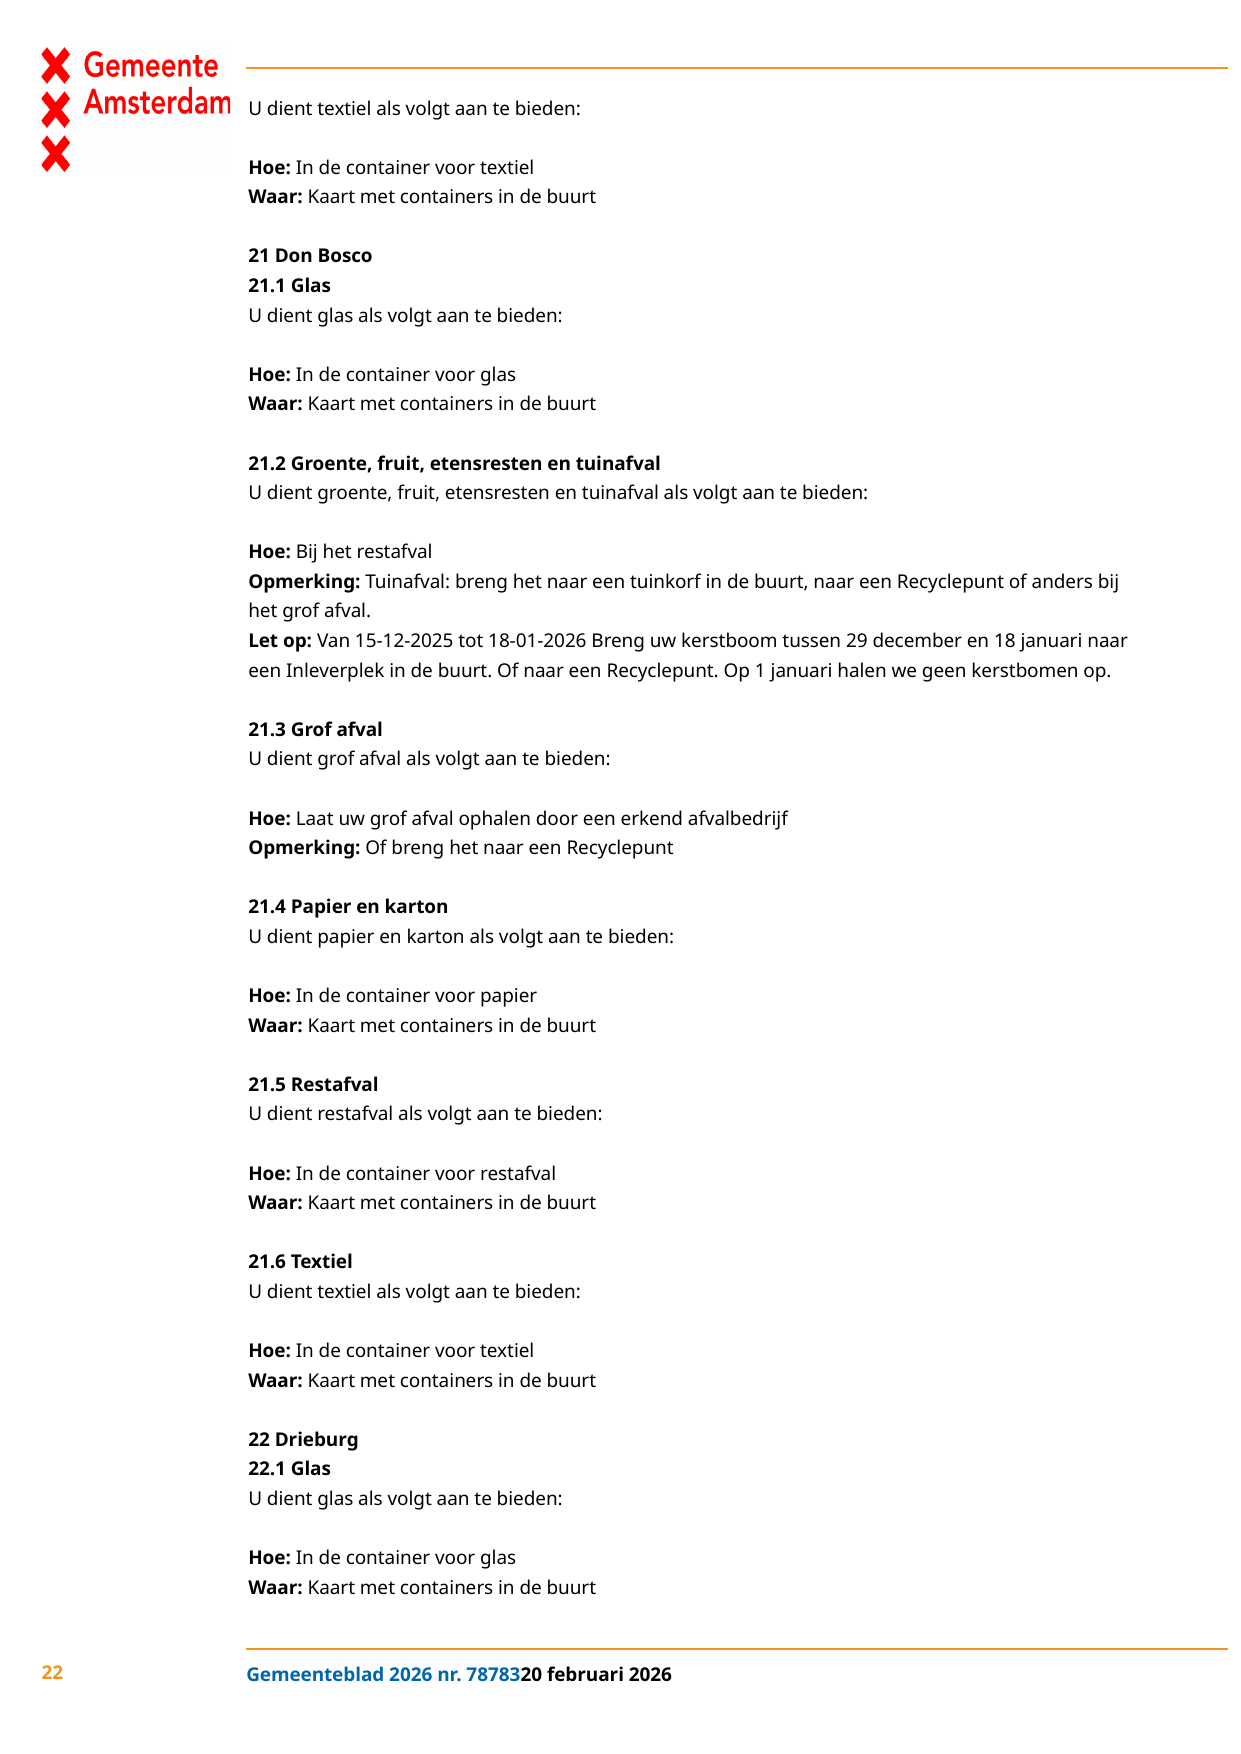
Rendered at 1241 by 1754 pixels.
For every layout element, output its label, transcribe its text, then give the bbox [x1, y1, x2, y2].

text Hoe: In de container voor textiel [248, 1337, 1152, 1363]
text U dient glas als volgt aan te bieden: [248, 302, 1152, 328]
text Waar: Kaart met containers in de buurt [248, 1367, 1152, 1393]
text 21.2 Groente, fruit, etensresten en tuinafval [248, 450, 1152, 476]
text U dient textiel als volgt aan te bieden: [248, 1278, 1152, 1304]
text Hoe: Bij het restafval [248, 538, 1152, 564]
text Hoe: In de container voor papier [248, 982, 1152, 1008]
text Hoe: In de container voor glas [248, 1544, 1152, 1570]
text U dient glas als volgt aan te bieden: [248, 1485, 1152, 1511]
text Waar: Kaart met containers in de buurt [248, 183, 1152, 209]
picture [41, 47, 231, 172]
text U dient papier en karton als volgt aan te bieden: [248, 923, 1152, 949]
text U dient textiel als volgt aan te bieden: [248, 95, 1152, 121]
text 21.4 Papier en karton [248, 893, 1152, 919]
text 21.3 Grof afval [248, 716, 1152, 742]
text Let op: Van 15-12-2025 tot 18-01-2026 Breng uw kerstboom tussen 29 december en 18 januari naar een Inleverplek in de buurt. Of naar een Recyclepunt. Op 1 januari halen we geen kerstbomen op. [248, 627, 1152, 683]
text 21 Don Bosco [248, 243, 1152, 268]
text Hoe: Laat uw grof afval ophalen door een erkend afvalbedrijf [248, 805, 1152, 831]
text Hoe: In de container voor glas [248, 361, 1152, 387]
text 22.1 Glas [248, 1456, 1152, 1481]
text Hoe: In de container voor restafval [248, 1160, 1152, 1186]
text Waar: Kaart met containers in de buurt [248, 391, 1152, 416]
text Waar: Kaart met containers in de buurt [248, 1012, 1152, 1038]
text U dient groente, fruit, etensresten en tuinafval als volgt aan te bieden: [248, 479, 1152, 505]
text Waar: Kaart met containers in de buurt [248, 1574, 1152, 1600]
text Opmerking: Tuinafval: breng het naar een tuinkorf in de buurt, naar een Recyclepunt of anders bij het grof afval. [248, 568, 1152, 623]
text U dient grof afval als volgt aan te bieden: [248, 746, 1152, 771]
text 22 Drieburg [248, 1426, 1152, 1452]
text Waar: Kaart met containers in de buurt [248, 1189, 1152, 1215]
text Opmerking: Of breng het naar een Recyclepunt [248, 834, 1152, 860]
text 21.6 Textiel [248, 1248, 1152, 1274]
text U dient restafval als volgt aan te bieden: [248, 1101, 1152, 1126]
text 21.1 Glas [248, 272, 1152, 298]
text 21.5 Restafval [248, 1071, 1152, 1097]
text Hoe: In de container voor textiel [248, 154, 1152, 180]
